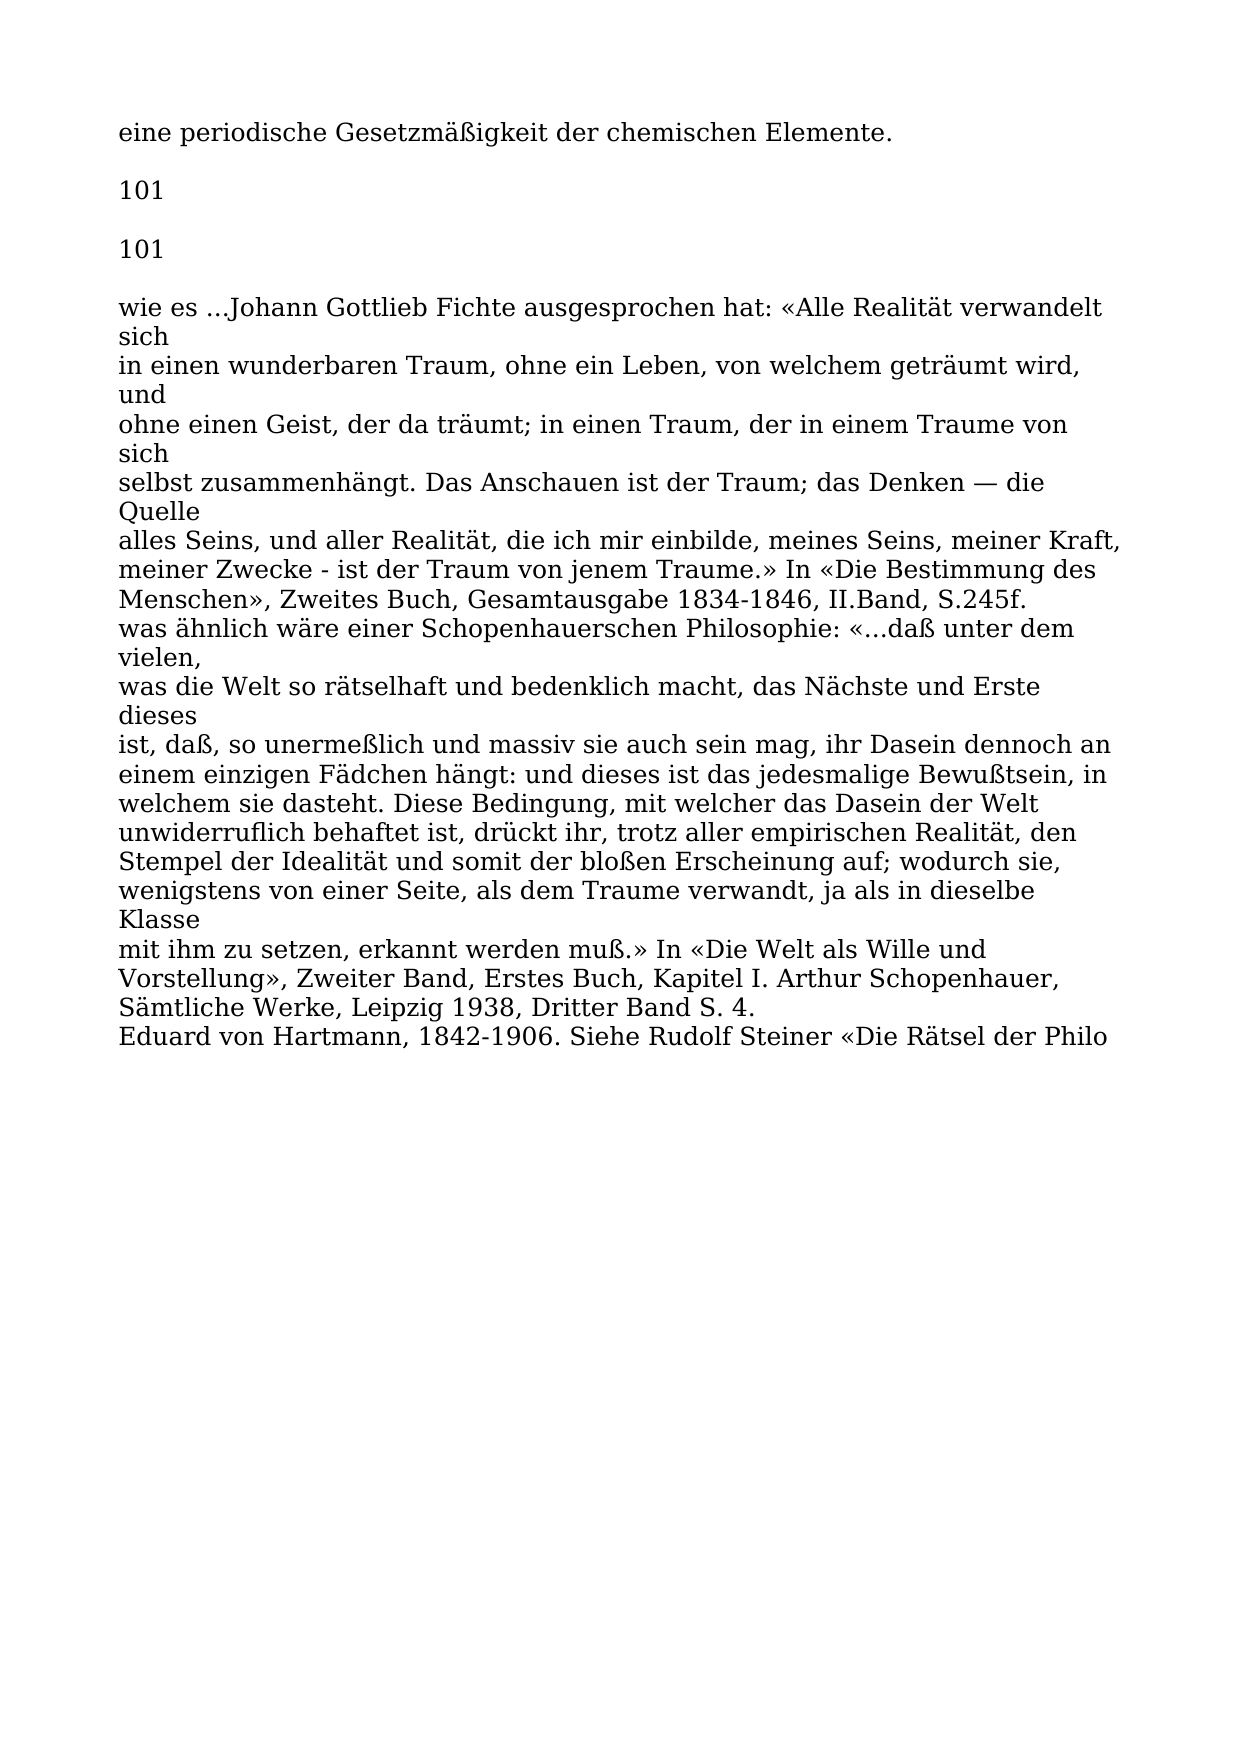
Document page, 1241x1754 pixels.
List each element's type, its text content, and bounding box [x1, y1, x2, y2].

text 101 [118, 176, 1122, 206]
text ohne einen Geist, der da träumt; in einen Traum, der in einem Traume von sich [118, 410, 1122, 468]
text einem einzigen Fädchen hängt: und dieses ist das jedesmalige Bewußtsein, in [118, 760, 1122, 789]
text was die Welt so rätselhaft und bedenklich macht, das Nächste und Erste dieses [118, 672, 1122, 731]
text Sämtliche Werke, Leipzig 1938, Dritter Band S. 4. [118, 993, 1122, 1022]
text Eduard von Hartmann, 1842-1906. Siehe Rudolf Steiner «Die Rätsel der Philo [118, 1022, 1122, 1051]
text wenigstens von einer Seite, als dem Traume verwandt, ja als in dieselbe Klasse [118, 876, 1122, 935]
text selbst zusammenhängt. Das Anschauen ist der Traum; das Denken — die Quelle [118, 468, 1122, 526]
text unwiderruflich behaftet ist, drückt ihr, trotz aller empirischen Realität, den [118, 818, 1122, 847]
text Menschen», Zweites Buch, Gesamtausgabe 1834-1846, II.Band, S.245f. [118, 585, 1122, 614]
text Stempel der Idealität und somit der bloßen Erscheinung auf; wodurch sie, [118, 847, 1122, 876]
text ist, daß, so unermeßlich und massiv sie auch sein mag, ihr Dasein dennoch an [118, 731, 1122, 760]
text in einen wunderbaren Traum, ohne ein Leben, von welchem geträumt wird, und [118, 351, 1122, 410]
text welchem sie dasteht. Diese Bedingung, mit welcher das Dasein der Welt [118, 789, 1122, 818]
text Vorstellung», Zweiter Band, Erstes Buch, Kapitel I. Arthur Schopenhauer, [118, 964, 1122, 993]
text wie es ...Johann Gottlieb Fichte ausgesprochen hat: «Alle Realität verwandelt sich [118, 293, 1122, 351]
text eine periodische Gesetzmäßigkeit der chemischen Elemente. [118, 118, 1122, 147]
text mit ihm zu setzen, erkannt werden muß.» In «Die Welt als Wille und [118, 935, 1122, 964]
text meiner Zwecke - ist der Traum von jenem Traume.» In «Die Bestimmung des [118, 556, 1122, 585]
text was ähnlich wäre einer Schopenhauerschen Philosophie: «...daß unter dem vielen, [118, 614, 1122, 672]
text 101 [118, 235, 1122, 264]
text alles Seins, und aller Realität, die ich mir einbilde, meines Seins, meiner Kraft, [118, 526, 1122, 556]
